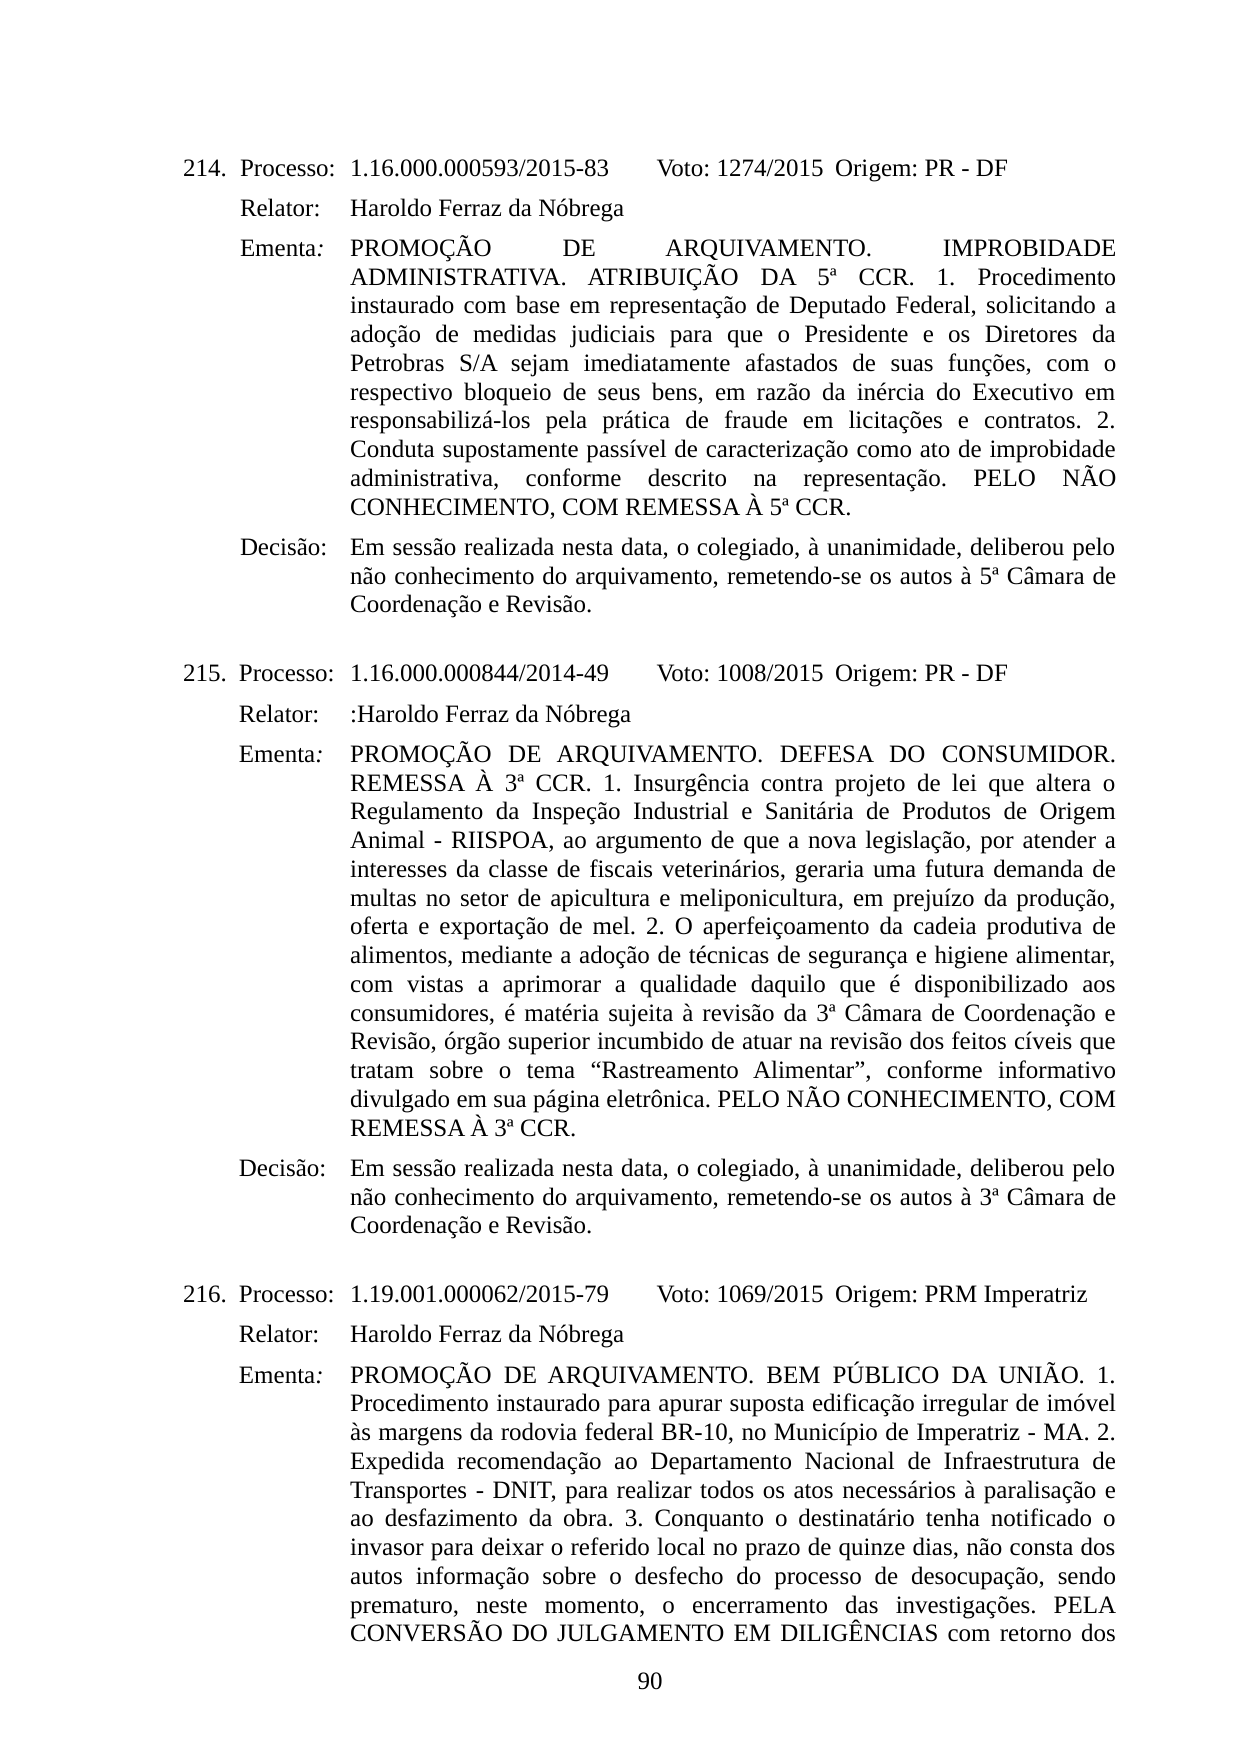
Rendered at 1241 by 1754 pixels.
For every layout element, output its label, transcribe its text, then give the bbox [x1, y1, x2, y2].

table_header Processo: [233, 653, 344, 693]
table_header Origem: PR - DF [829, 653, 1122, 693]
table_header 1.16.000.000844/2014-49 [344, 653, 651, 693]
table_cell PROMOÇÃO DE ARQUIVAMENTO. IMPROBIDADE ADMINISTRATIVA. ATRIBUIÇÃO DA 5ª CCR. 1. Procedimento instaurado com base em representação de Deputado Federal, solicitando a adoção de medidas judiciais para que o Presidente e os Diretores da Petrobras S/A sejam imediatamente afastados de suas funções, com o respectivo bloqueio de seus bens, em razão da inércia do Executivo em responsabilizá-los pela prática de fraude em licitações e contratos. 2. Conduta supostamente passível de caracterização como ato de improbidade administrativa, conforme descrito na representação. PELO NÃO CONHECIMENTO, COM REMESSA À 5ª CCR. [344, 227, 1122, 526]
table_header Processo: [233, 1274, 344, 1314]
table_header Origem: PR - DF [829, 147, 1122, 187]
table_cell [177, 227, 234, 526]
table_header Processo: [234, 147, 344, 187]
table_cell [177, 526, 234, 624]
table_cell PROMOÇÃO DE ARQUIVAMENTO. DEFESA DO CONSUMIDOR. REMESSA À 3ª CCR. 1. Insurgência contra projeto de lei que altera o Regulamento da Inspeção Industrial e Sanitária de Produtos de Origem Animal - RIISPOA, ao argumento de que a nova legislação, por atender a interesses da classe de fiscais veterinários, geraria uma futura demanda de multas no setor de apicultura e meliponicultura, em prejuízo da produção, oferta e exportação de mel. 2. O aperfeiçoamento da cadeia produtiva de alimentos, mediante a adoção de técnicas de segurança e higiene alimentar, com vistas a aprimorar a qualidade daquilo que é disponibilizado aos consumidores, é matéria sujeita à revisão da 3ª Câmara de Coordenação e Revisão, órgão superior incumbido de atuar na revisão dos feitos cíveis que tratam sobre o tema “Rastreamento Alimentar”, conforme informativo divulgado em sua página eletrônica. PELO NÃO CONHECIMENTO, COM REMESSA À 3ª CCR. [344, 733, 1122, 1147]
table_header Origem: PRM Imperatriz [829, 1274, 1122, 1314]
table_cell [177, 1147, 233, 1245]
table_header Voto: 1274/2015 [651, 147, 829, 187]
table_cell Em sessão realizada nesta data, o colegiado, à unanimidade, deliberou pelo não conhecimento do arquivamento, remetendo-se os autos à 5ª Câmara de Coordenação e Revisão. [344, 526, 1122, 624]
table_cell [177, 693, 233, 733]
table_cell Relator: [233, 693, 344, 733]
table_header 215. [177, 653, 233, 693]
table_cell Haroldo Ferraz da Nóbrega [344, 187, 1122, 227]
table_header 216. [177, 1274, 233, 1314]
table_cell Ementa: [234, 227, 344, 526]
table_header 1.16.000.000593/2015-83 [344, 147, 651, 187]
table_cell Relator: [233, 1314, 344, 1354]
table_cell [177, 1354, 233, 1653]
table_cell PROMOÇÃO DE ARQUIVAMENTO. BEM PÚBLICO DA UNIÃO. 1. Procedimento instaurado para apurar suposta edificação irregular de imóvel às margens da rodovia federal BR-10, no Município de Imperatriz - MA. 2. Expedida recomendação ao Departamento Nacional de Infraestrutura de Transportes - DNIT, para realizar todos os atos necessários à paralisação e ao desfazimento da obra. 3. Conquanto o destinatário tenha notificado o invasor para deixar o referido local no prazo de quinze dias, não consta dos autos informação sobre o desfecho do processo de desocupação, sendo prematuro, neste momento, o encerramento das investigações. PELA CONVERSÃO DO JULGAMENTO EM DILIGÊNCIAS com retorno dos [344, 1354, 1122, 1653]
table_header Voto: 1069/2015 [651, 1274, 829, 1314]
table_cell [177, 1314, 233, 1354]
table_cell [177, 733, 233, 1147]
table_header Voto: 1008/2015 [651, 653, 829, 693]
table_cell :Haroldo Ferraz da Nóbrega [344, 693, 1122, 733]
table_cell Ementa: [233, 733, 344, 1147]
table_cell Haroldo Ferraz da Nóbrega [344, 1314, 1122, 1354]
table_cell [177, 187, 234, 227]
table_cell Em sessão realizada nesta data, o colegiado, à unanimidade, deliberou pelo não conhecimento do arquivamento, remetendo-se os autos à 3ª Câmara de Coordenação e Revisão. [344, 1147, 1122, 1245]
table_cell Relator: [234, 187, 344, 227]
table_cell Decisão: [234, 526, 344, 624]
table_header 1.19.001.000062/2015-79 [344, 1274, 651, 1314]
table_cell Ementa: [233, 1354, 344, 1653]
table_header 214. [177, 147, 234, 187]
table_cell Decisão: [233, 1147, 344, 1245]
